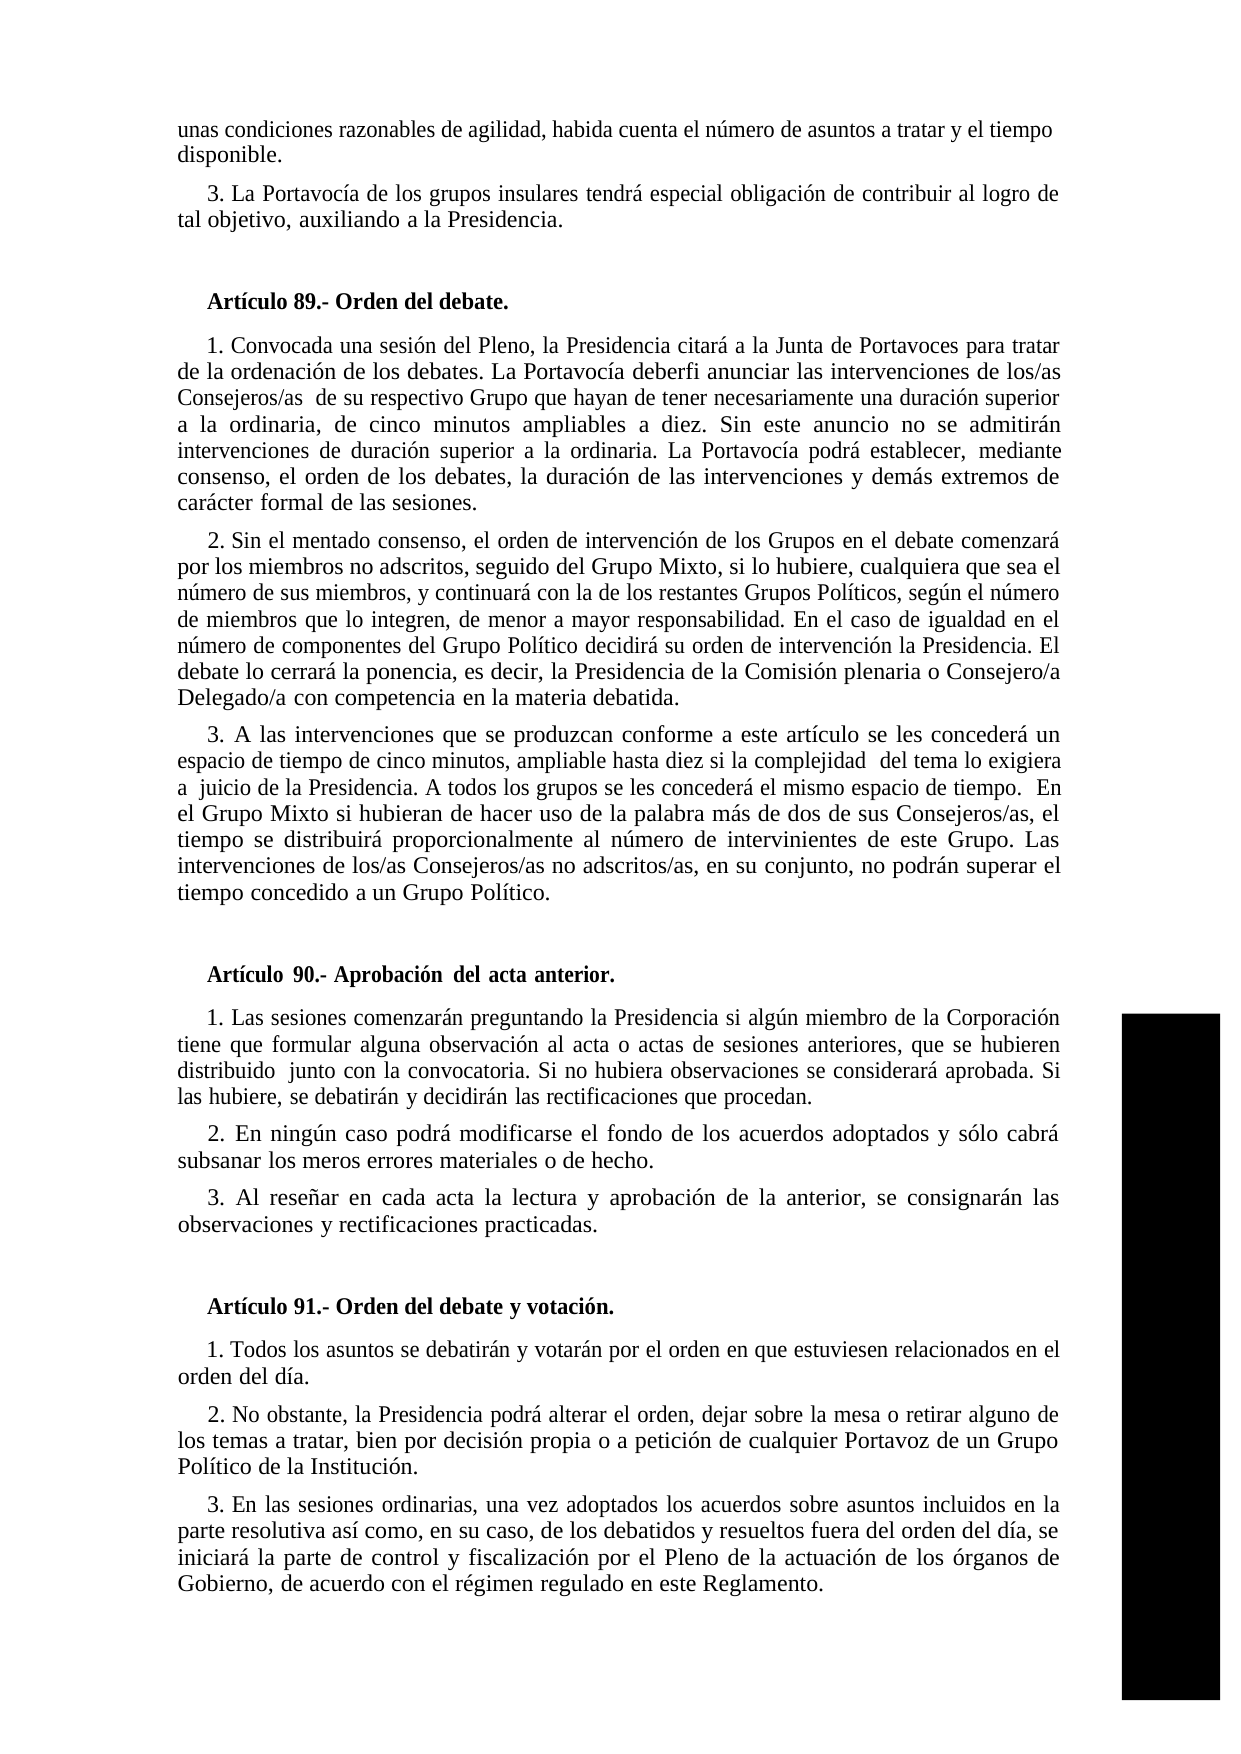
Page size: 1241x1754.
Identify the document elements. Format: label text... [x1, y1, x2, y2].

list En ningún caso podrá modificarse el fondo de los acuerdos adoptados y sólo cabrá subsanar los meros errores materiales o de hecho. [177, 1121, 1060, 1173]
list Todos los asuntos se debatirán y votarán por el orden en que estuviesen relacionados en el orden del día. [178, 1337, 1061, 1389]
list Sin el mentado consenso, el orden de intervención de los Grupos en el debate comenzará por los miembros no adscritos, seguido del Grupo Mixto, si lo hubiere, cualquiera que sea el número de sus miembros, y continuará con la de los restantes Grupos Políticos, según el número de miembros que lo integren, de menor a mayor responsabilidad. En el caso de igualdad en el número de componentes del Grupo Político decidirá su orden de intervención la Presidencia. El debate lo cerrará la ponencia, es decir, la Presidencia de la Comisión plenaria o Consejero/a Delegado/a con competencia en la materia debatida. [177, 527, 1061, 711]
list Convocada una sesión del Pleno, la Presidencia citará a la Junta de Portavoces para tratar de la ordenación de los debates. La Portavocía deberfi anunciar las intervenciones de los/as Consejeros/as de su respectivo Grupo que hayan de tener necesariamente una duración superior a la ordinaria, de cinco minutos ampliables a diez. Sin este anuncio no se admitirán intervenciones de duración superior a la ordinaria. La Portavocía podrá establecer, mediante consenso, el orden de los debates, la duración de las intervenciones y demás extremos de carácter formal de las sesiones. [177, 332, 1062, 516]
text Artículo 89.- Orden del debate. [207, 287, 1232, 315]
text Artículo 91.- Orden del debate y votación. [207, 1292, 1121, 1320]
list En las sesiones ordinarias, una vez adoptados los acuerdos sobre asuntos incluidos en la parte resolutiva así como, en su caso, de los debatidos y resueltos fuera del orden del día, se iniciará la parte de control y fiscalización por el Pleno de la actuación de los órganos de Gobierno, de acuerdo con el régimen regulado en este Reglamento. [177, 1491, 1062, 1596]
text Artículo 90.- Aprobación del acta anterior. [207, 960, 1232, 988]
list A las intervenciones que se produzcan conforme a este artículo se les concederá un espacio de tiempo de cinco minutos, ampliable hasta diez si la complejidad del tema lo exigiera a juicio de la Presidencia. A todos los grupos se les concederá el mismo espacio de tiempo. En el Grupo Mixto si hubieran de hacer uso de la palabra más de dos de sus Consejeros/as, el tiempo se distribuirá proporcionalmente al número de intervinientes de este Grupo. Las intervenciones de los/as Consejeros/as no adscritos/as, en su conjunto, no podrán superar el tiempo concedido a un Grupo Político. [177, 722, 1061, 905]
text unas condiciones razonables de agilidad, habida cuenta el número de asuntos a tratar y el tiempo disponible. [177, 117, 1117, 168]
list La Portavocía de los grupos insulares tendrá especial obligación de contribuir al logro de tal objetivo, auxiliando a la Presidencia. [177, 180, 1062, 232]
list Las sesiones comenzarán preguntando la Presidencia si algún miembro de la Corporación tiene que formular alguna observación al acta o actas de sesiones anteriores, que se hubieren distribuido junto con la convocatoria. Si no hubiera observaciones se considerará aprobada. Si las hubiere, se debatirán y decidirán las rectificaciones que procedan. [177, 1005, 1062, 1110]
list No obstante, la Presidencia podrá alterar el orden, dejar sobre la mesa o retirar alguno de los temas a tratar, bien por decisión propia o a petición de cualquier Portavoz de un Grupo Político de la Institución. [177, 1401, 1061, 1480]
list Al reseñar en cada acta la lectura y aprobación de la anterior, se consignarán las observaciones y rectificaciones practicadas. [178, 1185, 1062, 1237]
